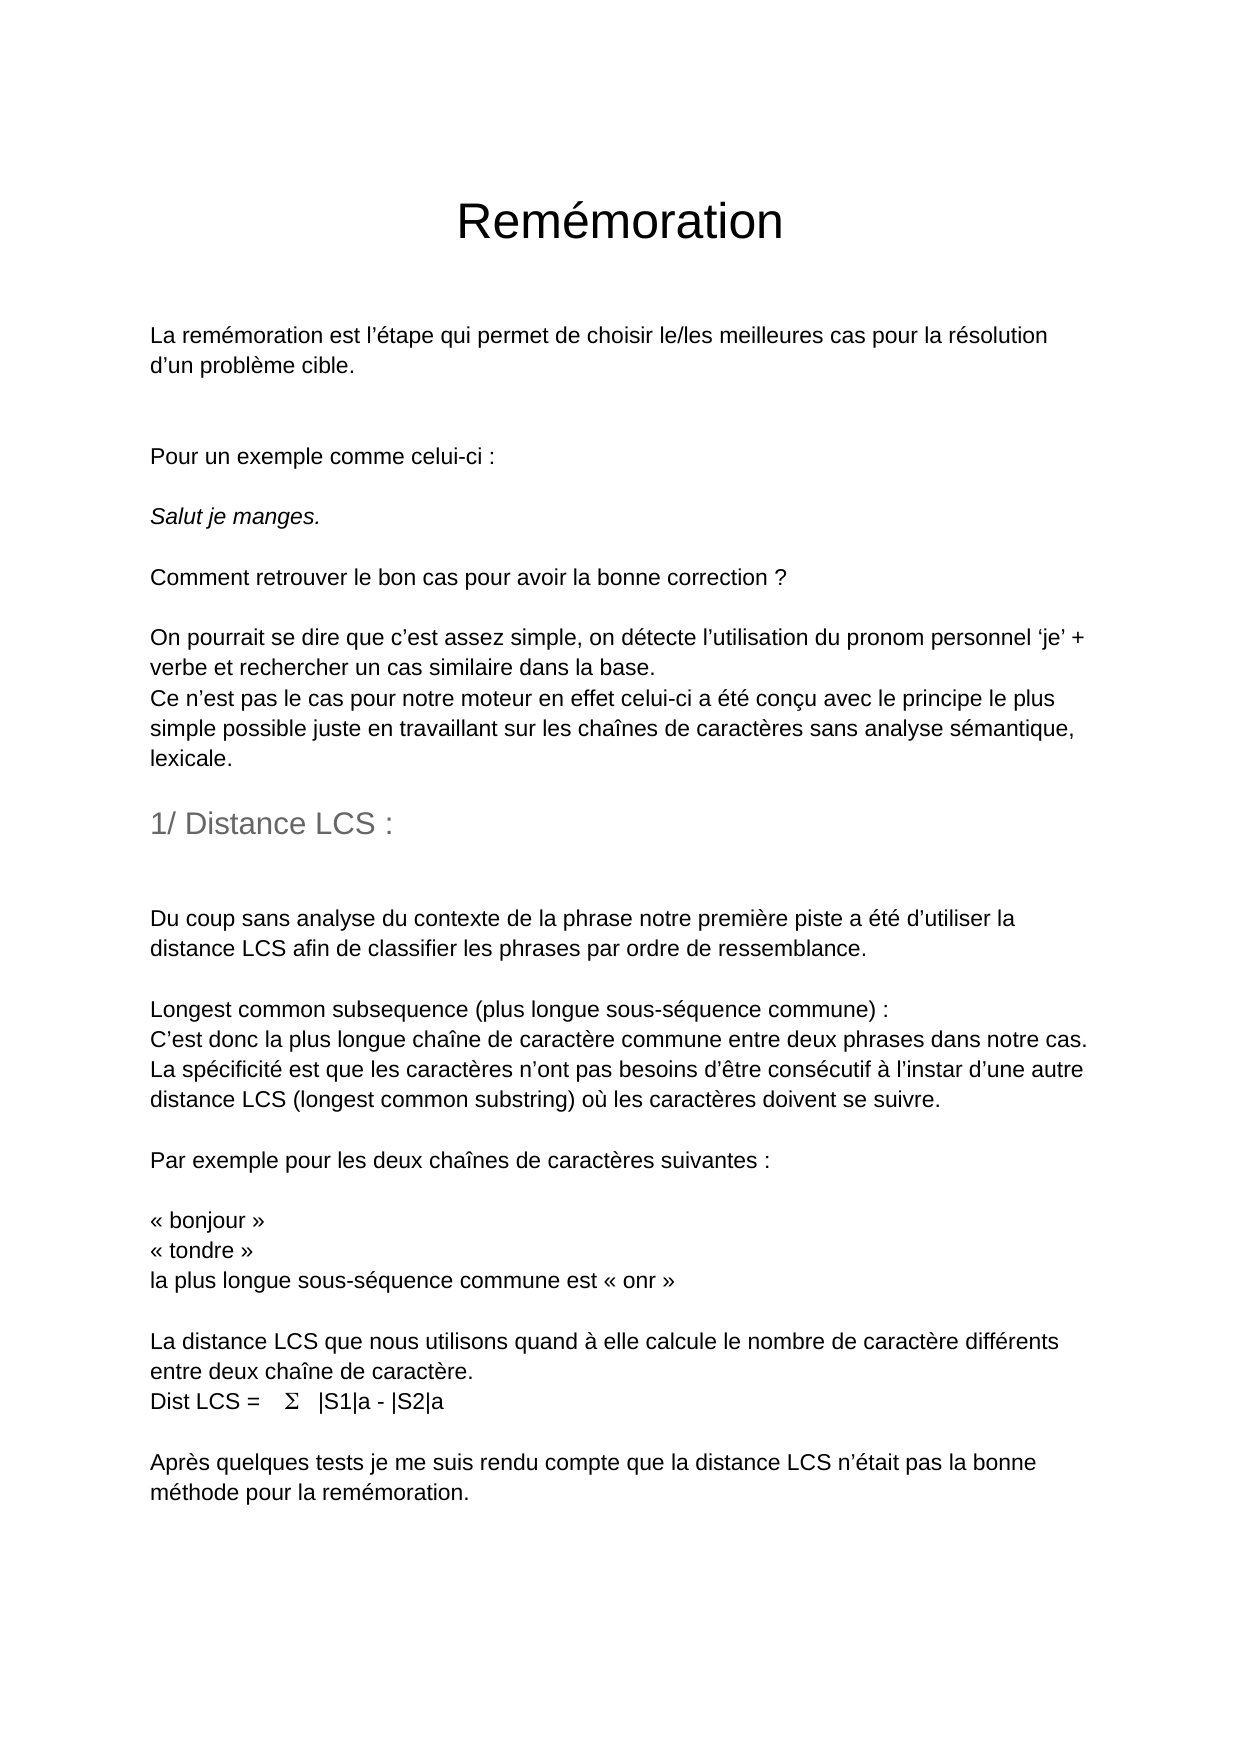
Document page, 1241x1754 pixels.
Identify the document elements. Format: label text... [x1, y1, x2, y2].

text Salut je manges. [150, 503, 1090, 530]
text C’est donc la plus longue chaîne de caractère commune entre deux phrases dans notre cas. [150, 1026, 1090, 1052]
text Par exemple pour les deux chaînes de caractères suivantes : [150, 1147, 1090, 1173]
text Du coup sans analyse du contexte de la phrase notre première piste a été d’utiliser la distance LCS afin de classifier les phrases par ordre de ressemblance. [150, 905, 1090, 961]
text Comment retrouver le bon cas pour avoir la bonne correction ? [150, 564, 1090, 590]
text Ce n’est pas le cas pour notre moteur en effet celui-ci a été conçu avec le principe le plus simple possible juste en travaillant sur les chaînes de caractères sans analyse sémantique, lexicale. [150, 684, 1090, 771]
text Après quelques tests je me suis rendu compte que la distance LCS n’était pas la bonne méthode pour la remémoration. [150, 1449, 1090, 1505]
text Pour un exemple comme celui-ci : [150, 443, 1090, 469]
text La spécificité est que les caractères n’ont pas besoins d’être consécutif à l’instar d’une autre distance LCS (longest common substring) où les caractères doivent se suivre. [150, 1056, 1090, 1112]
text Longest common subsequence (plus longue sous-séquence commune) : [150, 996, 1090, 1022]
text On pourrait se dire que c’est assez simple, on détecte l’utilisation du pronom personnel ‘je’ + verbe et rechercher un cas similaire dans la base. [150, 624, 1090, 681]
subtitle Remémoration [150, 192, 1090, 249]
text La remémoration est l’étape qui permet de choisir le/les meilleures cas pour la résolution d’un problème cible. [150, 322, 1090, 379]
text « bonjour » [150, 1207, 1090, 1233]
text la plus longue sous-séquence commune est « onr » [150, 1267, 1090, 1294]
text La distance LCS que nous utilisons quand à elle calcule le nombre de caractère différents entre deux chaîne de caractère. [150, 1328, 1090, 1384]
text Dist LCS = |S1|a - |S2|a [150, 1388, 1090, 1414]
text « tondre » [150, 1237, 1090, 1263]
subtitle 1/ Distance LCS : [150, 805, 1090, 841]
